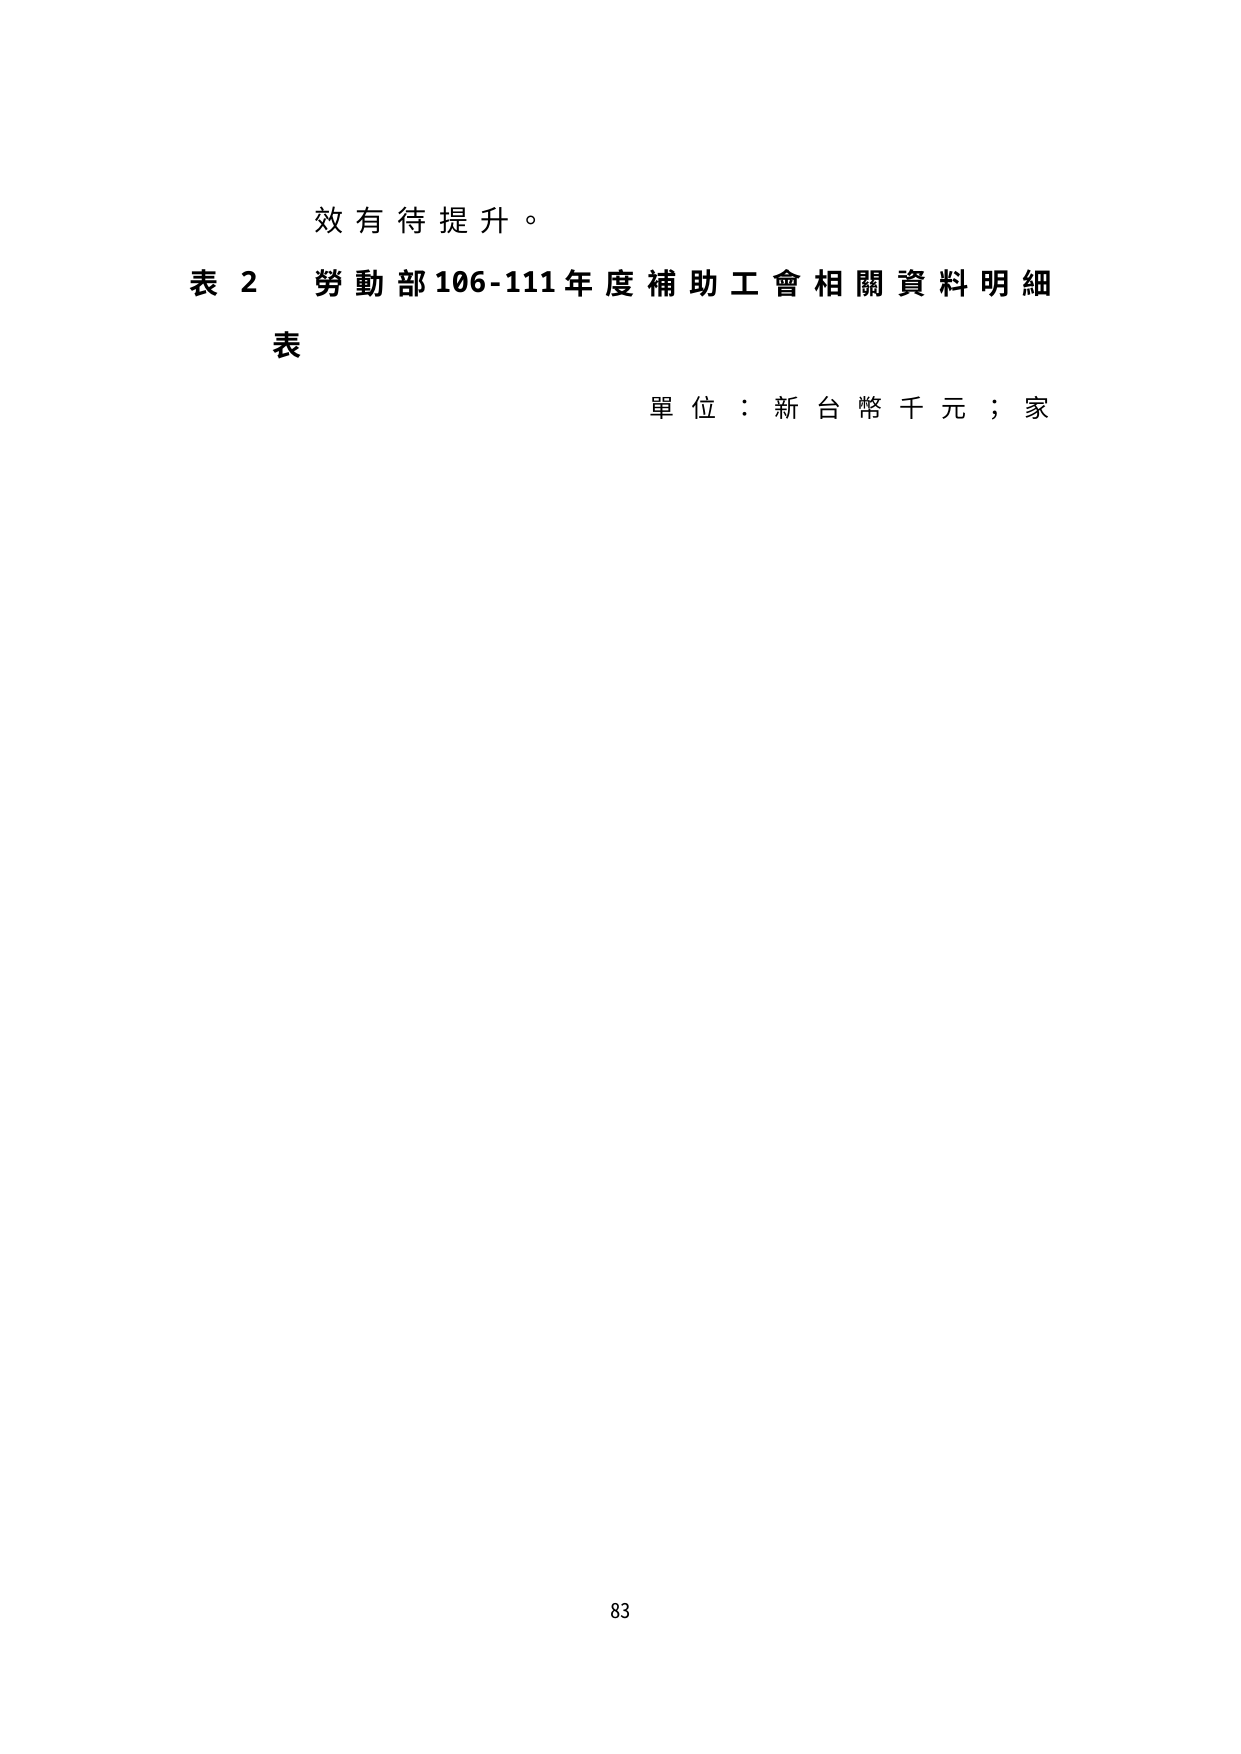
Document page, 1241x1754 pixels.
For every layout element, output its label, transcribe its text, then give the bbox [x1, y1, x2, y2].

text 效有待提升。 [271, 177, 1058, 240]
text 單位：新台幣千元；家 [183, 365, 1058, 427]
text 表2 勞動部106-111年度補助工會相關資料明細表 [183, 240, 1058, 365]
